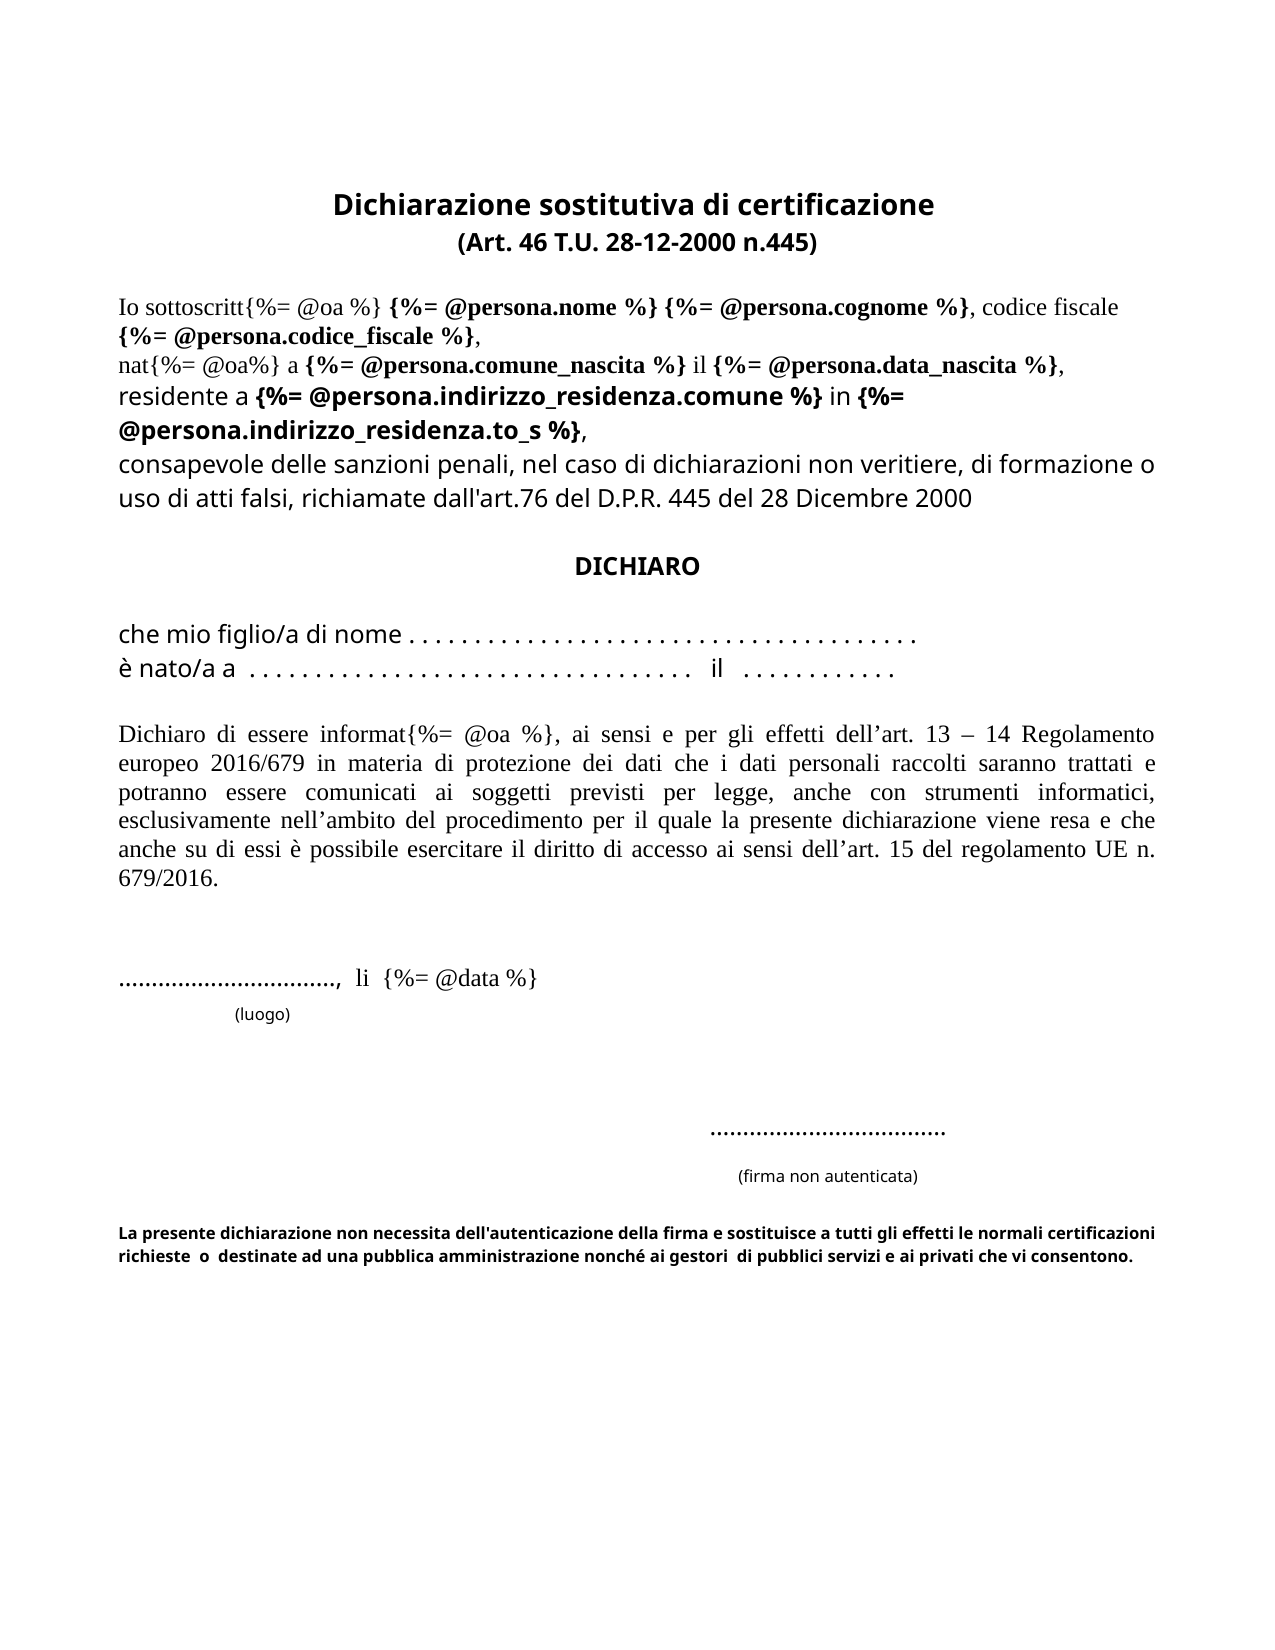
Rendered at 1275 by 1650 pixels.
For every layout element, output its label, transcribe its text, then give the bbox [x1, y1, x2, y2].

text Io sottoscritt{%= @oa %} {%= @persona.nome %} {%= @persona.cognome %}, codice fiscale {%= @persona.codice_fiscale %}, [118, 292, 1157, 350]
text nat{%= @oa%} a {%= @persona.comune_nascita %} il {%= @persona.data_nascita %}, [118, 350, 1157, 379]
text ……………………………… [118, 1108, 1157, 1142]
text (Art. 46 T.U. 28-12-2000 n.445) [118, 224, 1157, 258]
text è nato/a a . . . . . . . . . . . . . . . . . . . . . . . . . . . . . . . . . . il . . . . . . . . . . . . [118, 651, 1157, 685]
text consapevole delle sanzioni penali, nel caso di dichiarazioni non veritiere, di formazione o uso di atti falsi, richiamate dall'art.76 del D.P.R. 445 del 28 Dicembre 2000 [118, 447, 1157, 515]
text ……………………………, li {%= @data %} [118, 960, 1157, 994]
text La presente dichiarazione non necessita dell'autenticazione della firma e sostituisce a tutti gli effetti le normali certificazioni richieste o destinate ad una pubblica amministrazione nonché ai gestori di pubblici servizi e ai privati che vi consentono. [118, 1222, 1157, 1267]
text residente a {%= @persona.indirizzo_residenza.comune %} in {%= @persona.indirizzo_residenza.to_s %}, [118, 379, 1157, 447]
text Dichiaro di essere informat{%= @oa %}, ai sensi e per gli effetti dell’art. 13 – 14 Regolamento europeo 2016/679 in materia di protezione dei dati che i dati personali raccolti saranno trattati e potranno essere comunicati ai soggetti previsti per legge, anche con strumenti informatici, esclusivamente nell’ambito del procedimento per il quale la presente dichiarazione viene resa e che anche su di essi è possibile esercitare il diritto di accesso ai sensi dell’art. 15 del regolamento UE n. 679/2016. [118, 719, 1157, 892]
text che mio figlio/a di nome . . . . . . . . . . . . . . . . . . . . . . . . . . . . . . . . . . . . . . . [118, 617, 1157, 651]
text (luogo) [118, 994, 1157, 1028]
text Dichiarazione sostitutiva di certificazione [118, 184, 1157, 224]
text DICHIARO [118, 549, 1157, 583]
text (firma non autenticata) [118, 1165, 1157, 1188]
